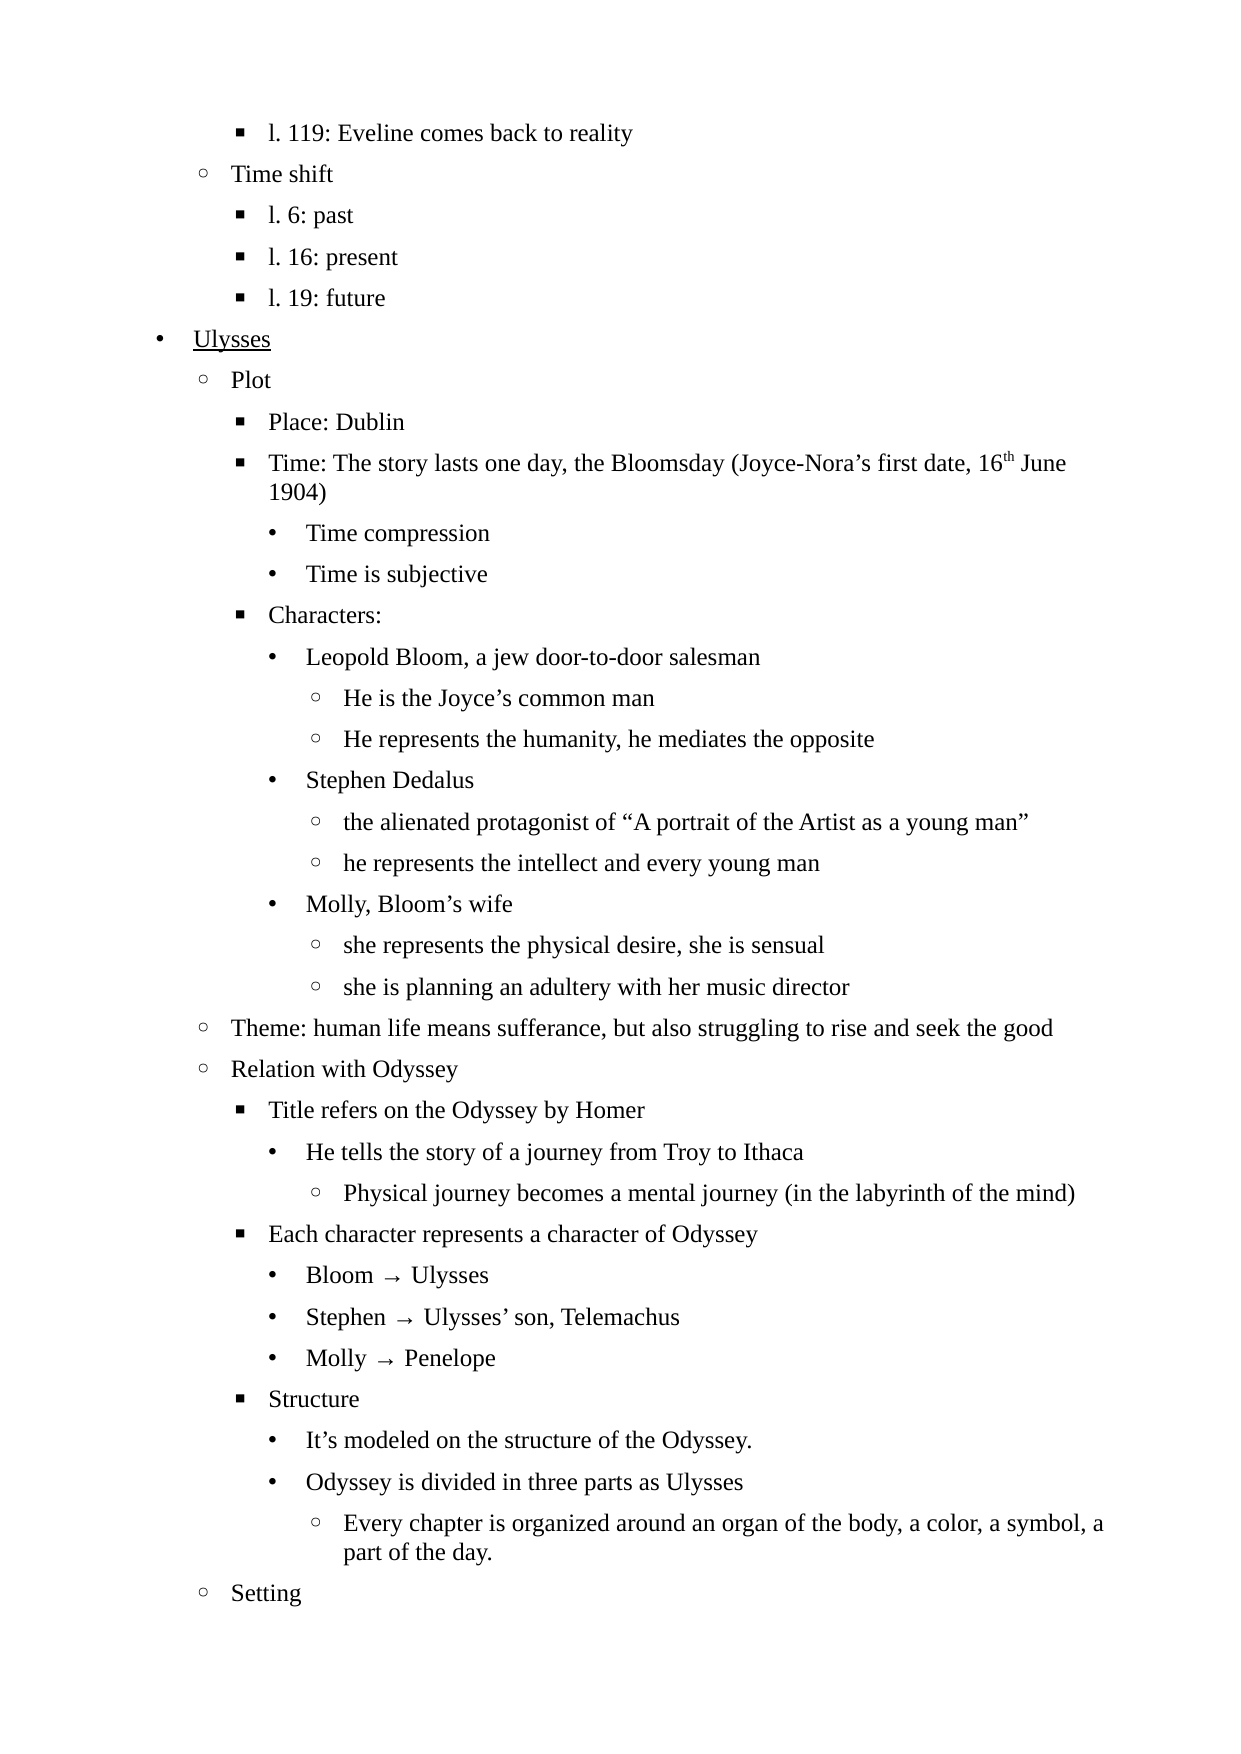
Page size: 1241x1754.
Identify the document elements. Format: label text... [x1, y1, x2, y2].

list she is planning an adultery with her music director [306, 972, 1122, 1001]
list Time shift [193, 159, 1122, 188]
list l. 16: present [231, 242, 1122, 271]
list Title refers on the Odyssey by Homer [231, 1096, 1122, 1124]
list Each character represents a character of Odyssey [231, 1219, 1122, 1248]
list Bloom → Ulysses [268, 1261, 1122, 1289]
list Time is subjective [268, 559, 1122, 588]
list Characters: [231, 601, 1122, 629]
list He tells the story of a journey from Troy to Ithaca [268, 1137, 1122, 1166]
list Stephen → Ulysses’ son, Telemachus [268, 1302, 1122, 1331]
list Time compression [268, 518, 1122, 547]
list Time: The story lasts one day, the Bloomsday (Joyce-Nora’s first date, 16th June 1904) [231, 448, 1122, 506]
list Structure [231, 1384, 1122, 1413]
list l. 119: Eveline comes back to reality [231, 118, 1122, 147]
list Plot [193, 366, 1122, 394]
list Odyssey is divided in three parts as Ulysses [268, 1467, 1122, 1496]
list Relation with Odyssey [193, 1054, 1122, 1083]
list Theme: human life means sufferance, but also struggling to rise and seek the good [193, 1013, 1122, 1042]
list Every chapter is organized around an organ of the body, a color, a symbol, a part of the day. [306, 1508, 1122, 1566]
list she represents the physical desire, she is sensual [306, 931, 1122, 959]
list It’s modeled on the structure of the Odyssey. [268, 1426, 1122, 1454]
list l. 19: future [231, 283, 1122, 312]
list He represents the humanity, he mediates the opposite [306, 724, 1122, 753]
list Setting [193, 1578, 1122, 1607]
list Leopold Bloom, a jew door-to-door salesman [268, 642, 1122, 671]
list Physical journey becomes a mental journey (in the labyrinth of the mind) [306, 1178, 1122, 1207]
list the alienated protagonist of “A portrait of the Artist as a young man” [306, 807, 1122, 836]
list Stephen Dedalus [268, 766, 1122, 794]
list He is the Joyce’s common man [306, 683, 1122, 712]
list l. 6: past [231, 201, 1122, 229]
list Molly, Bloom’s wife [268, 889, 1122, 918]
list he represents the intellect and every young man [306, 848, 1122, 877]
list Molly → Penelope [268, 1343, 1122, 1372]
list Ulysses [156, 324, 1122, 353]
list Place: Dublin [231, 407, 1122, 436]
